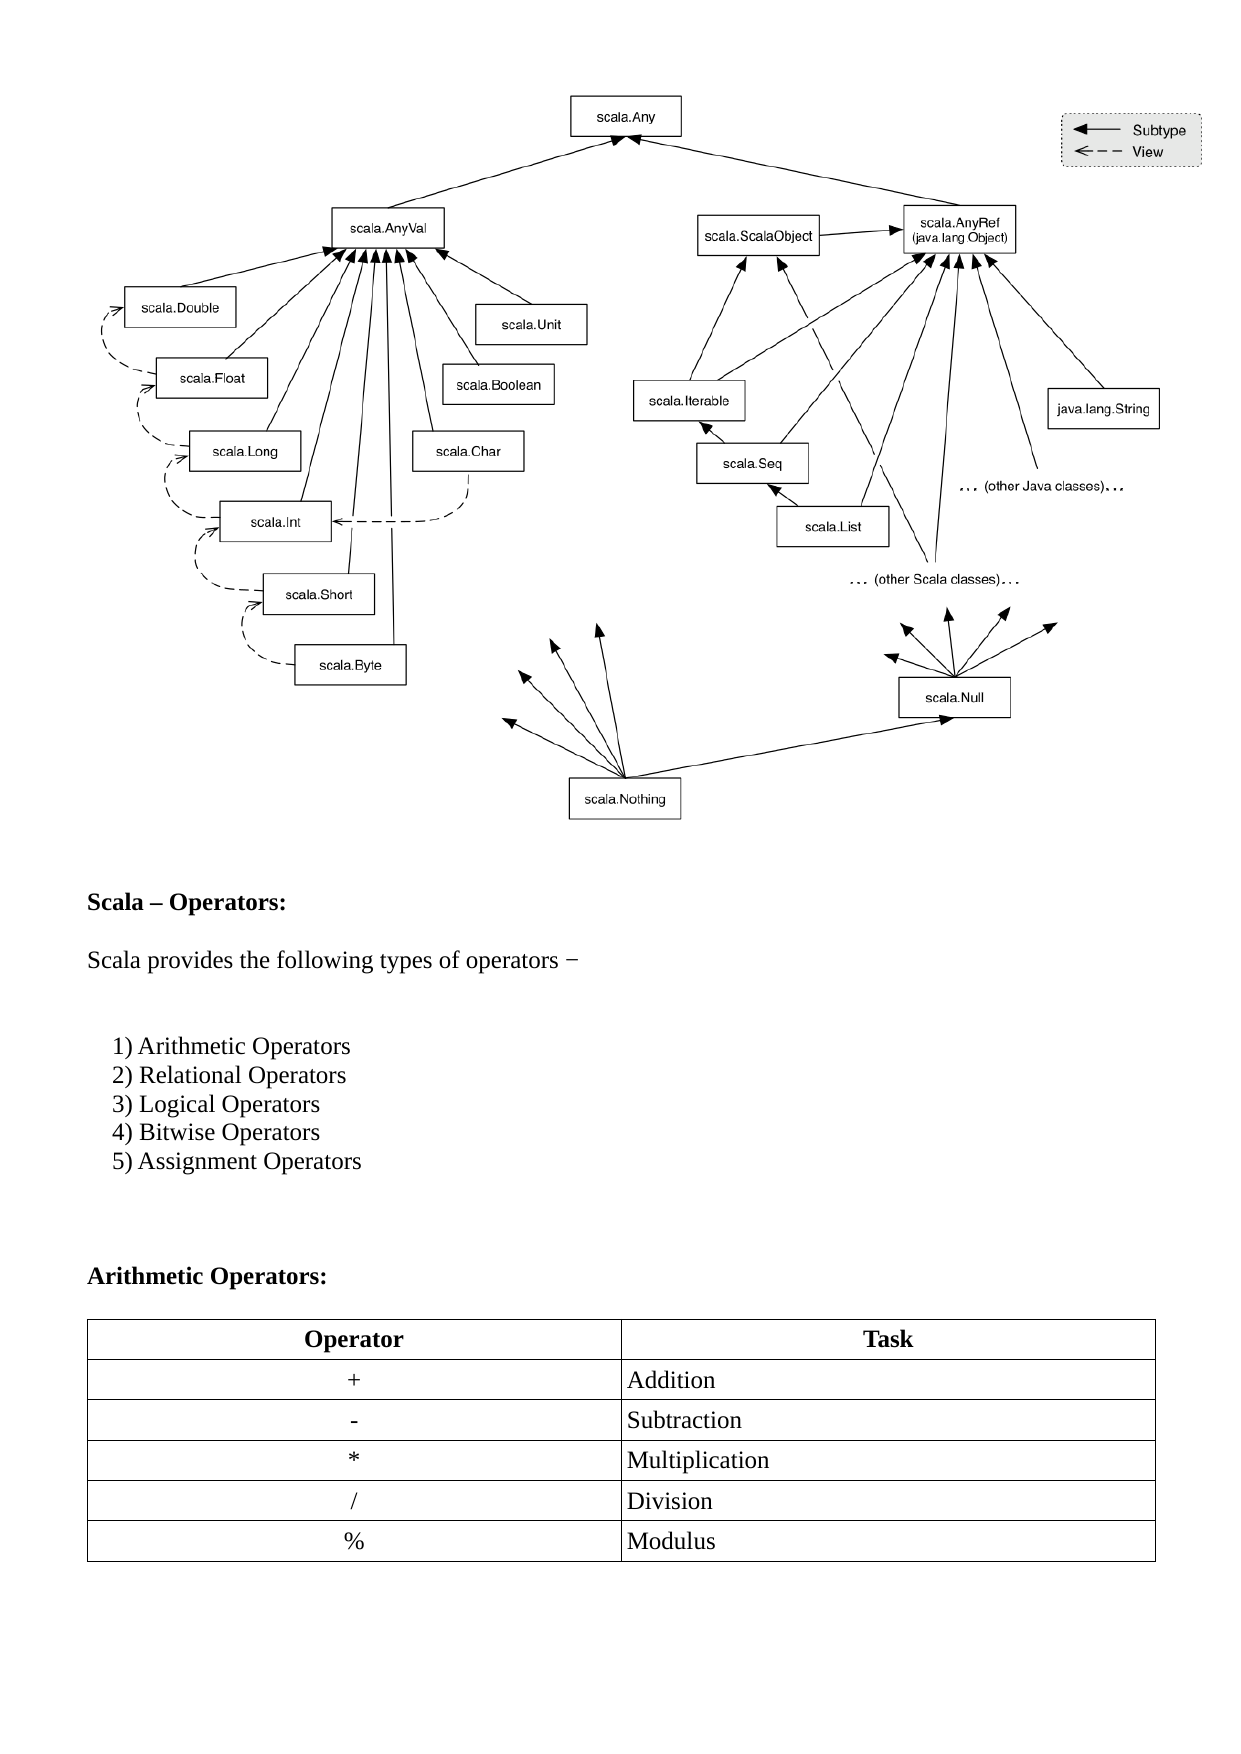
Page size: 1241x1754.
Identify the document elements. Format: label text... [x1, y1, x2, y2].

picture [86, 81, 1212, 830]
text 2) Relational Operators [87, 1060, 1155, 1089]
table_cell Modulus [622, 1521, 1155, 1561]
text 4) Bitwise Operators [87, 1117, 1155, 1146]
table_cell - [88, 1400, 621, 1439]
table_cell Subtraction [622, 1400, 1155, 1439]
text 1) Arithmetic Operators [87, 1031, 1155, 1060]
table_cell / [88, 1481, 621, 1520]
text Scala – Operators: [87, 887, 1155, 916]
table_cell Multiplication [622, 1441, 1155, 1480]
text 3) Logical Operators [87, 1089, 1155, 1117]
text Arithmetic Operators: [87, 1261, 1155, 1290]
table_cell * [88, 1441, 621, 1480]
text Scala provides the following types of operators − [87, 945, 1155, 974]
table_cell Addition [622, 1360, 1155, 1399]
text 5) Assignment Operators [87, 1146, 1155, 1175]
table_cell Division [622, 1481, 1155, 1520]
table_cell + [88, 1360, 621, 1399]
table_header Operator [88, 1320, 621, 1359]
table_cell % [88, 1521, 621, 1561]
table_header Task [622, 1320, 1155, 1359]
